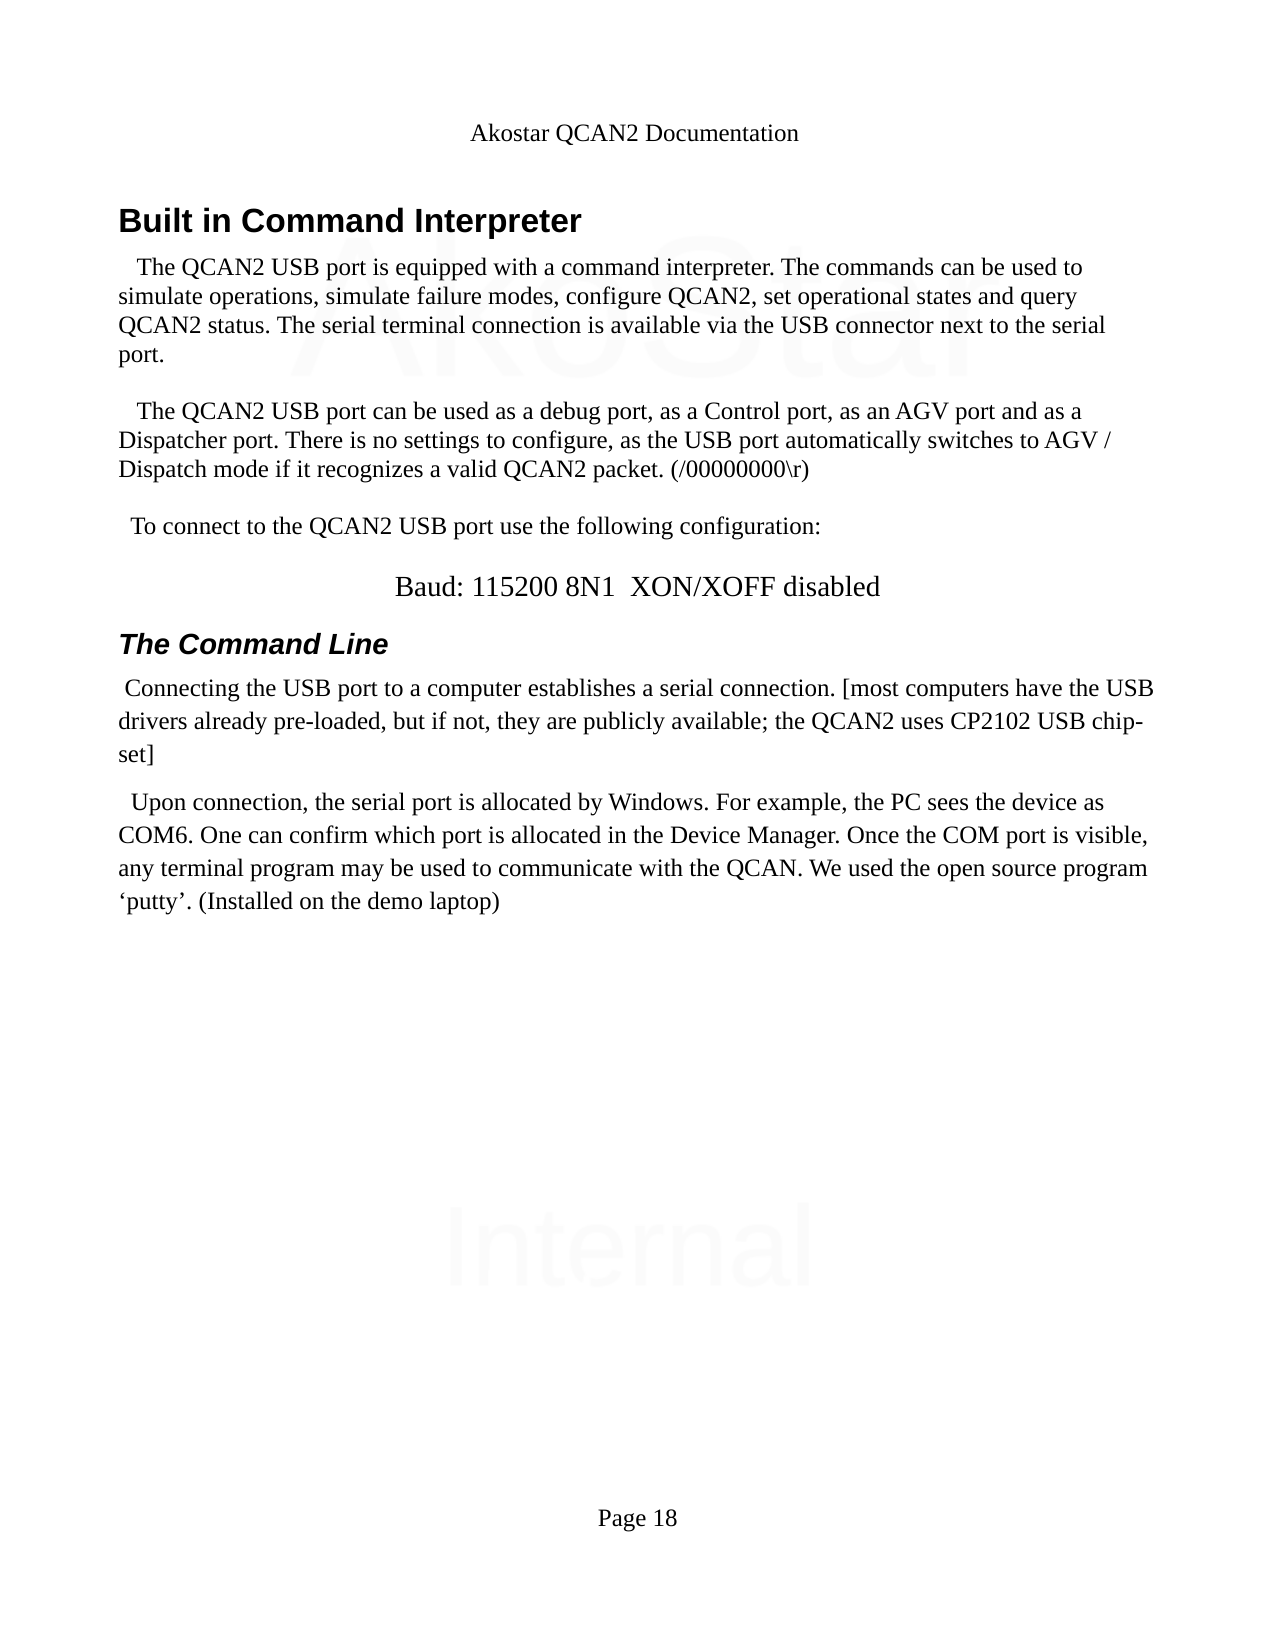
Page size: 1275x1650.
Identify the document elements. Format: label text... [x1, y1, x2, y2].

text The QCAN2 USB port can be used as a debug port, as a Control port, as an AGV port and as a Dispatcher port. There is no settings to configure, as the USB port automatically switches to AGV / Dispatch mode if it recognizes a valid QCAN2 packet. (/00000000\r) [118, 396, 1157, 482]
text Connecting the USB port to a computer establishes a serial connection. [most computers have the USB drivers already pre-loaded, but if not, they are publicly available; the QCAN2 uses CP2102 USB chip-set] [118, 673, 1157, 768]
text Upon connection, the serial port is allocated by Windows. For example, the PC sees the device as COM6. One can confirm which port is allocated in the Device Manager. Once the COM port is visible, any terminal program may be used to communicate with the QCAN. We used the open source program ‘putty’. (Installed on the demo laptop) [118, 787, 1157, 915]
subtitle Built in Command Interpreter [118, 201, 1157, 240]
text To connect to the QCAN2 USB port use the following configuration: [118, 511, 1157, 540]
subtitle The Command Line [118, 627, 1157, 661]
text Baud: 115200 8N1 XON/XOFF disabled [118, 569, 1157, 602]
text The QCAN2 USB port is equipped with a command interpreter. The commands can be used to simulate operations, simulate failure modes, configure QCAN2, set operational states and query QCAN2 status. The serial terminal connection is available via the USB connector next to the serial port. [118, 252, 1157, 367]
